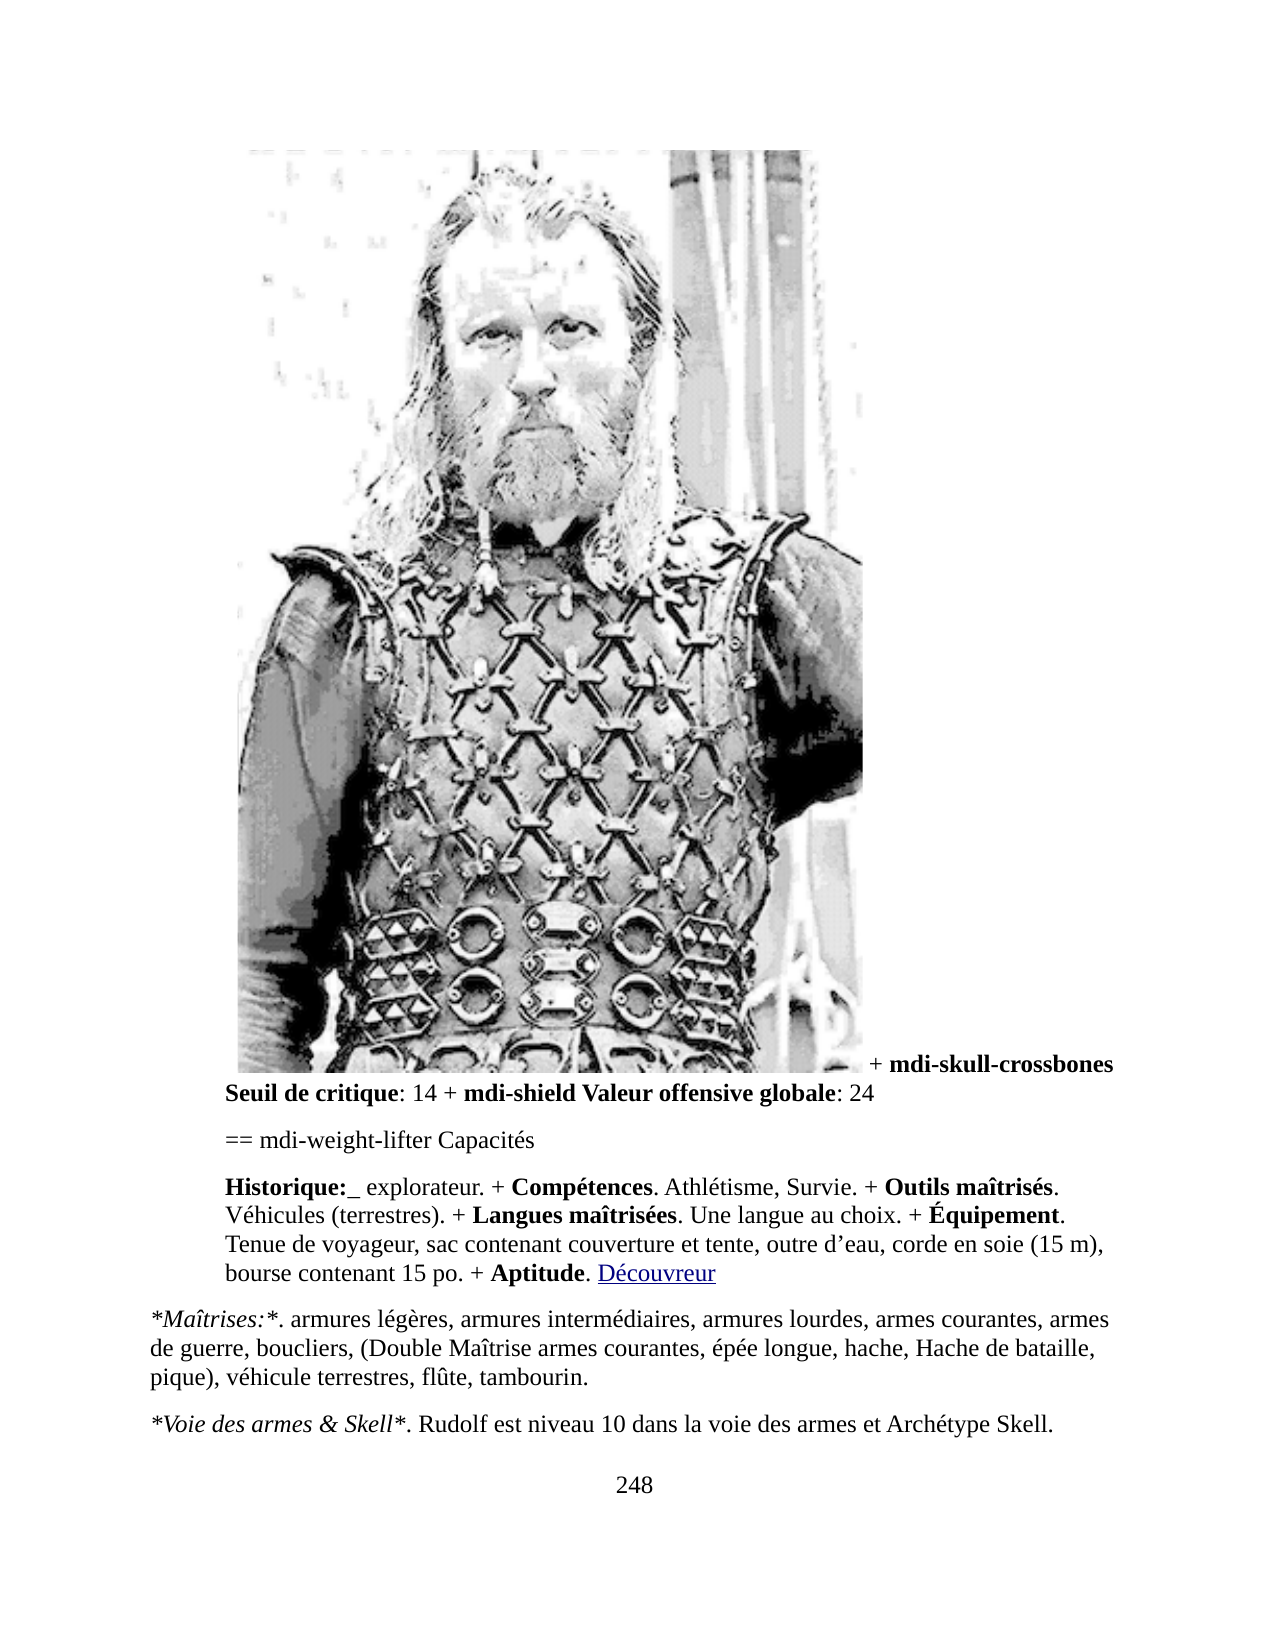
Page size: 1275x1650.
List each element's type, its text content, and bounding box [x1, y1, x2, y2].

list Historique:_ explorateur. + Compétences. Athlétisme, Survie. + Outils maîtrisés. Véhicules (terrestres). + Langues maîtrisées. Une langue au choix. + Équipement. Tenue de voyageur, sac contenant couverture et tente, outre d’eau, corde en soie (15 m), bourse contenant 15 po. + Aptitude. Découvreur [187, 1172, 1125, 1287]
list == mdi-weight-lifter Capacités [187, 1125, 1125, 1154]
list + mdi-skull-crossbones Seuil de critique: 14 + mdi-shield Valeur offensive globale: 24 [187, 1047, 1125, 1107]
picture [237, 150, 863, 1073]
text *Maîtrises:*. armures légères, armures intermédiaires, armures lourdes, armes courantes, armes de guerre, boucliers, (Double Maîtrise armes courantes, épée longue, hache, Hache de bataille, pique), véhicule terrestres, flûte, tambourin. [150, 1304, 1125, 1391]
text *Voie des armes & Skell*. Rudolf est niveau 10 dans la voie des armes et Archétype Skell. [150, 1409, 1125, 1437]
